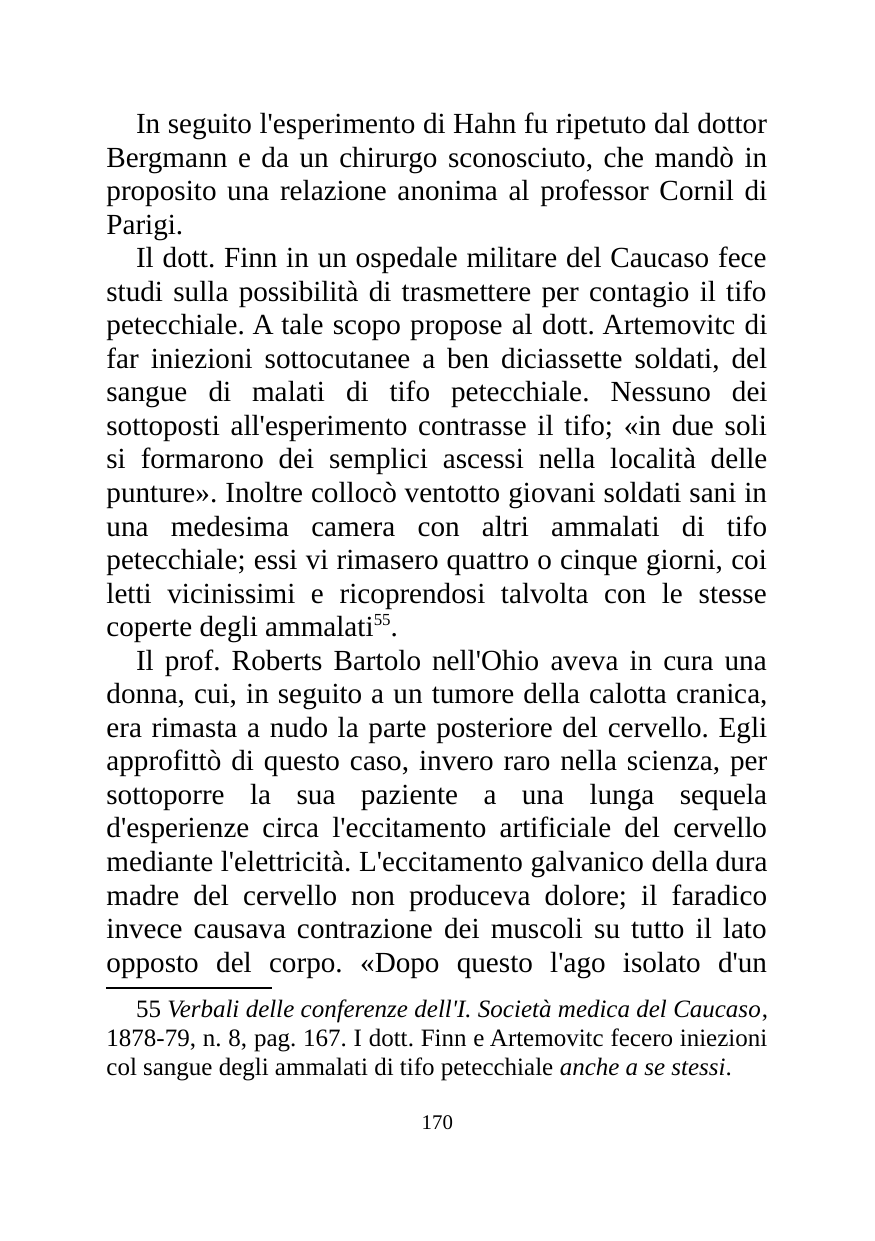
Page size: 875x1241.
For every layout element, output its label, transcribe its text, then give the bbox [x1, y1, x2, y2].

text In seguito l'esperimento di Hahn fu ripetuto dal dottor Bergmann e da un chirurgo sconosciuto, che mandò in proposito una relazione anonima al professor Cornil di Parigi. [106, 106, 768, 240]
text Il dott. Finn in un ospedale militare del Caucaso fece studi sulla possibilità di trasmettere per contagio il tifo petecchiale. A tale scopo propose al dott. Artemovitc di far iniezioni sottocutanee a ben diciassette soldati, del sangue di malati di tifo petecchiale. Nessuno dei sottoposti all'esperimento contrasse il tifo; «in due soli si formarono dei semplici ascessi nella località delle punture». Inoltre collocò ventotto giovani soldati sani in una medesima camera con altri ammalati di tifo petecchiale; essi vi rimasero quattro o cinque giorni, coi letti vicinissimi e ricoprendosi talvolta con le stesse coperte degli ammalati. [106, 240, 768, 643]
text Il prof. Roberts Bartolo nell'Ohio aveva in cura una donna, cui, in seguito a un tumore della calotta cranica, era rimasta a nudo la parte posteriore del cervello. Egli approfittò di questo caso, invero raro nella scienza, per sottoporre la sua paziente a una lunga sequela d'esperienze circa l'eccitamento artificiale del cervello mediante l'elettricità. L'eccitamento galvanico della dura madre del cervello non produceva dolore; il faradico invece causava contrazione dei muscoli su tutto il lato opposto del corpo. «Dopo questo l'ago isolato d'un [106, 643, 768, 978]
text Verbali delle conferenze dell'I. Società medica del Caucaso, 1878-79, n. 8, pag. 167. I dott. Finn e Artemovitc fecero iniezioni col sangue degli ammalati di tifo petecchiale anche a se stessi. [106, 994, 768, 1080]
